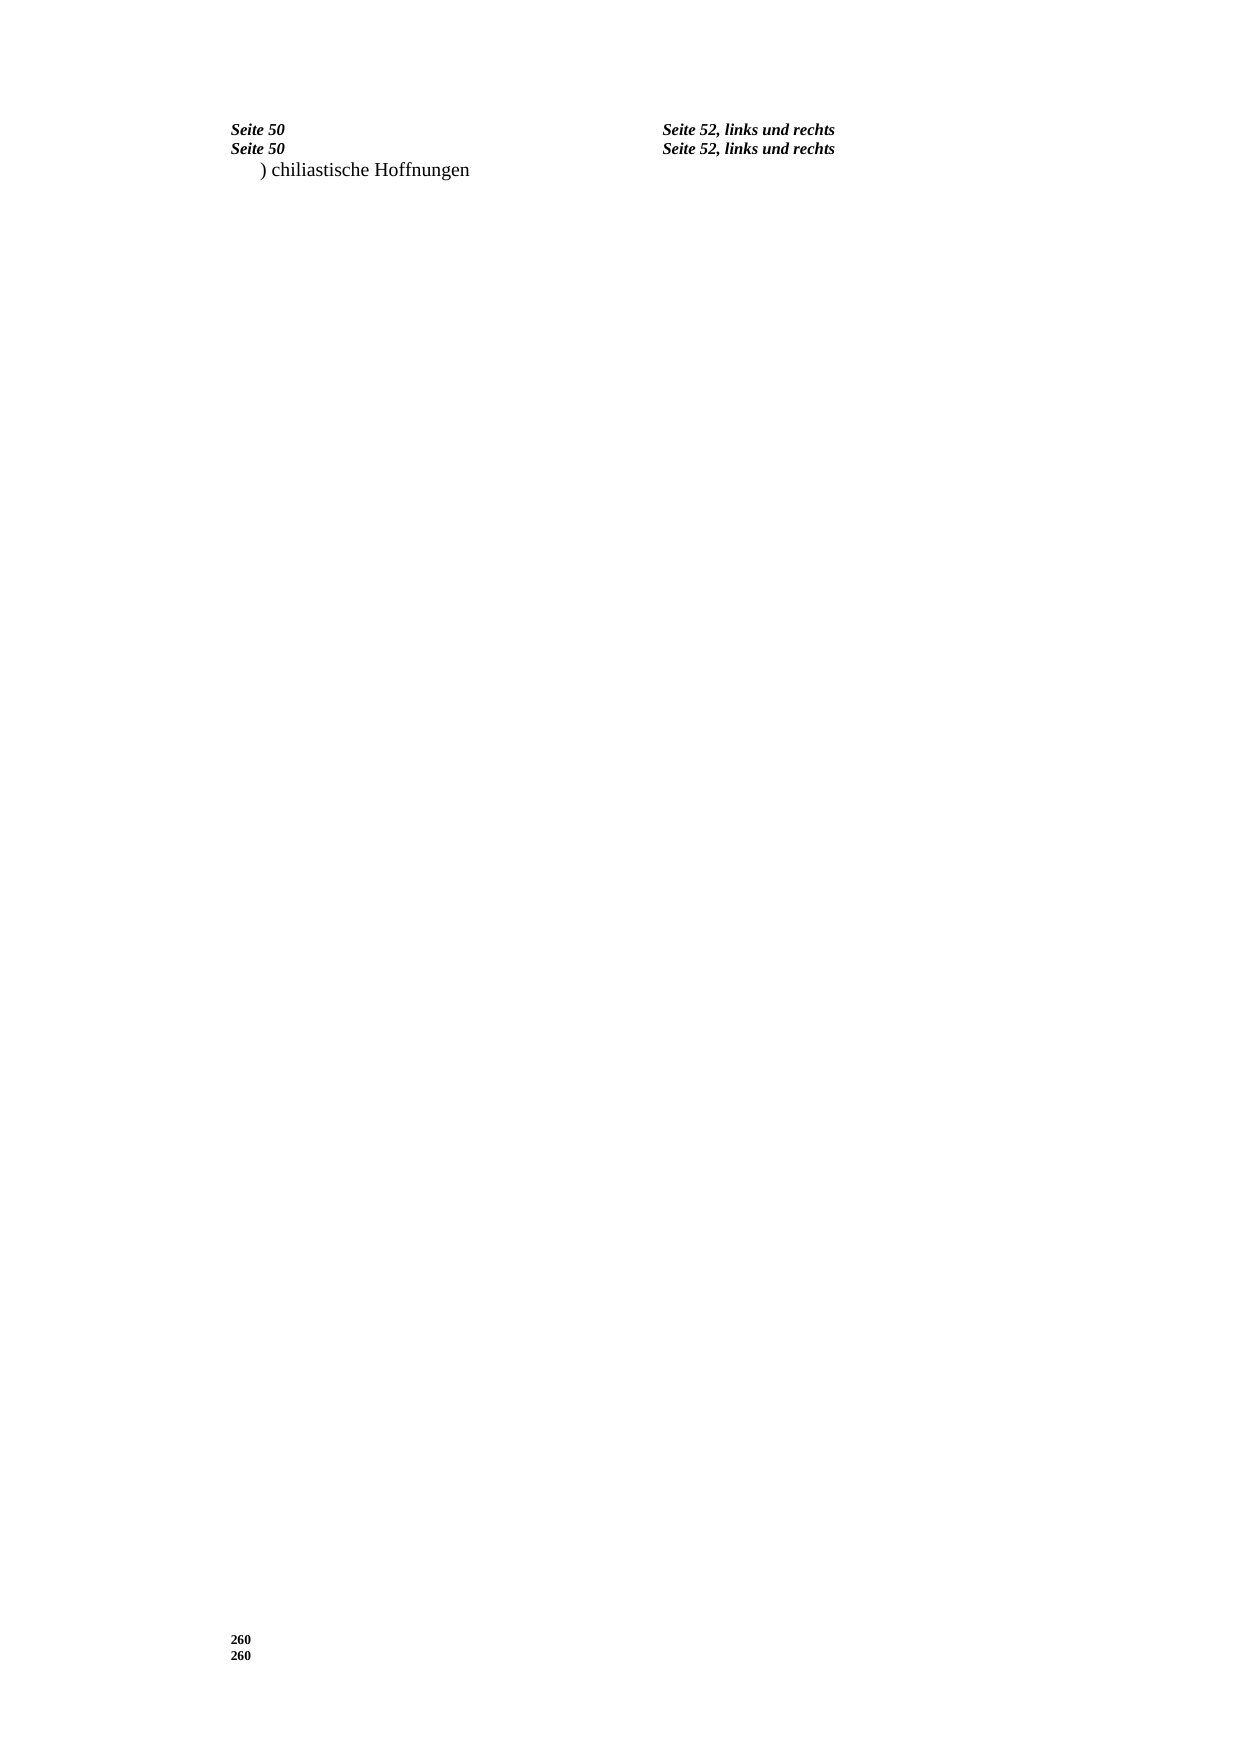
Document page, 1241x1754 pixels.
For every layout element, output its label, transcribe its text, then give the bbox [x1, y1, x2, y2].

text ) chiliastische Hoffnungen [231, 158, 609, 181]
